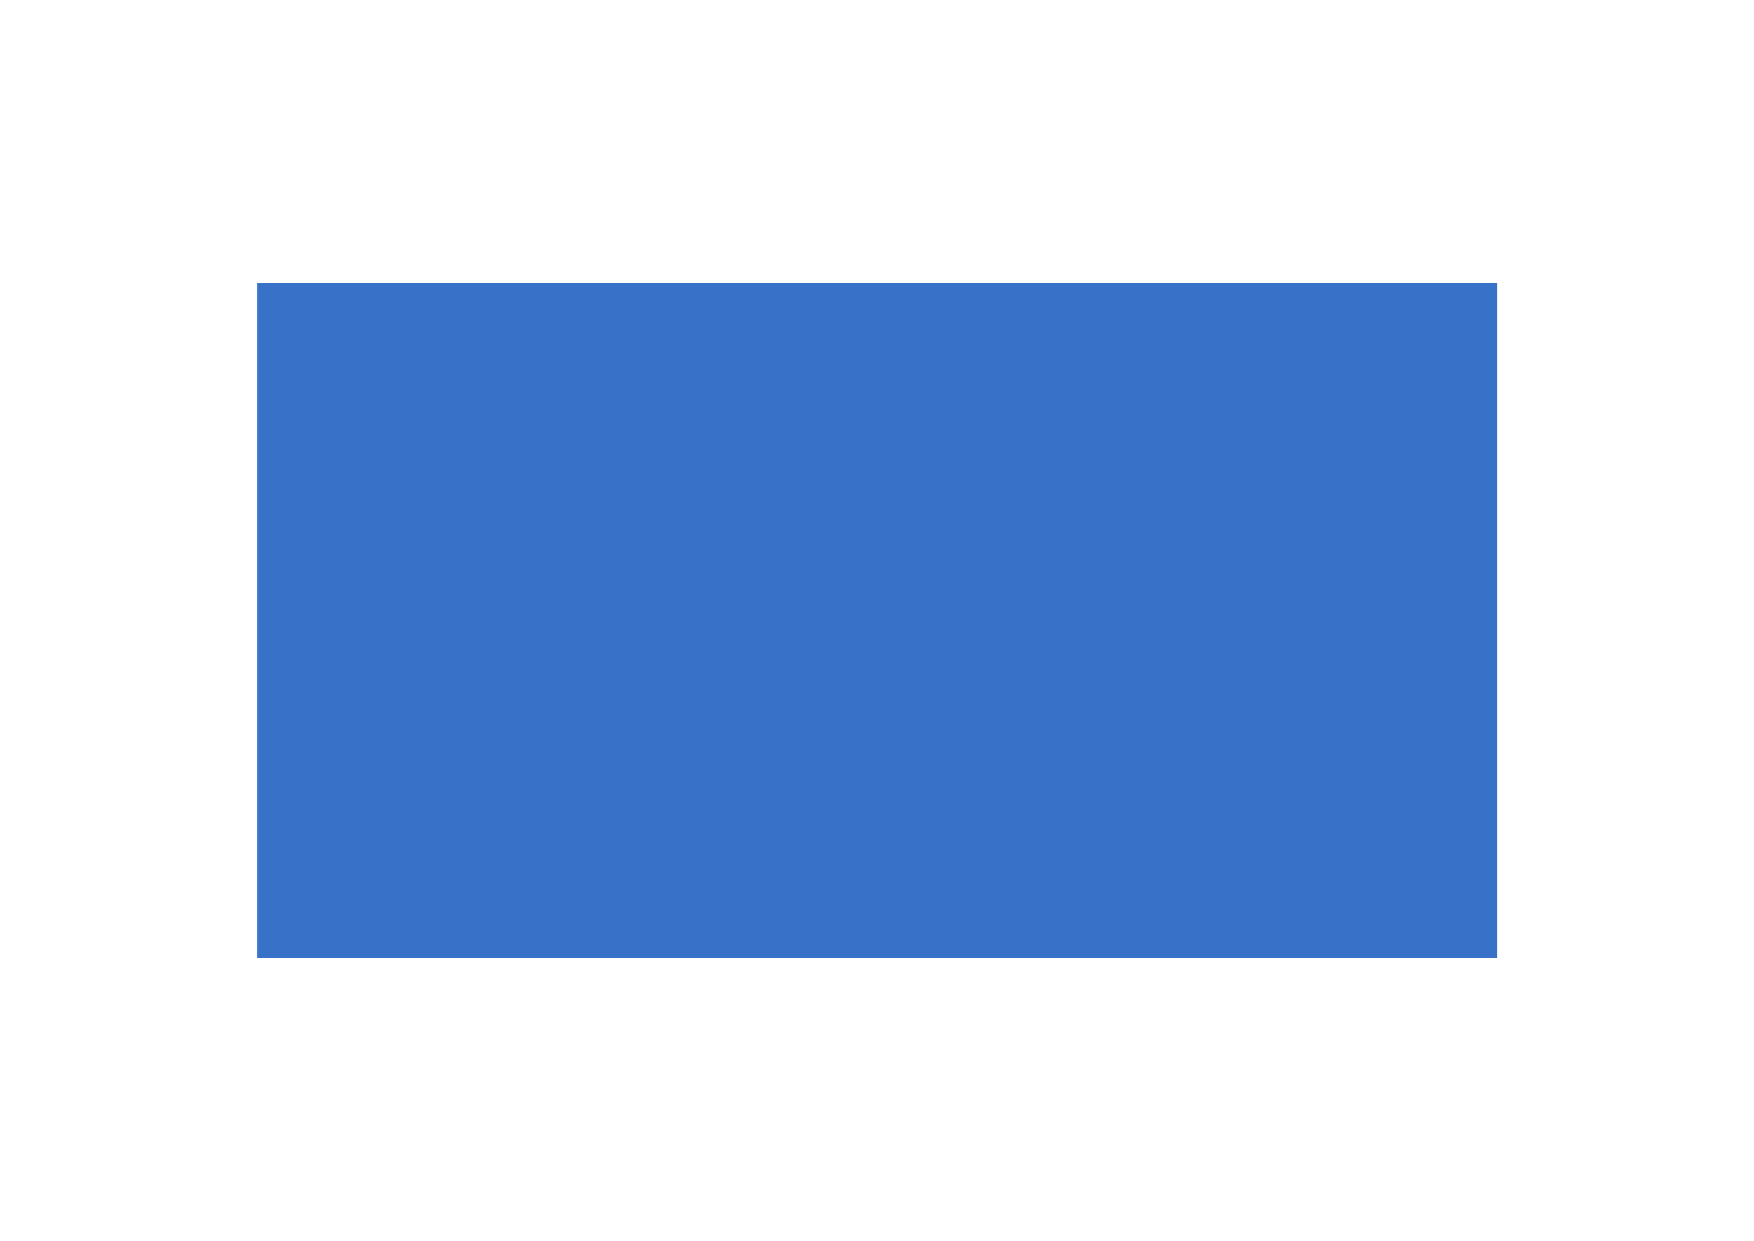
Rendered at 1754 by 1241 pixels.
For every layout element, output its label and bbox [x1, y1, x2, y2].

picture [258, 283, 1498, 958]
